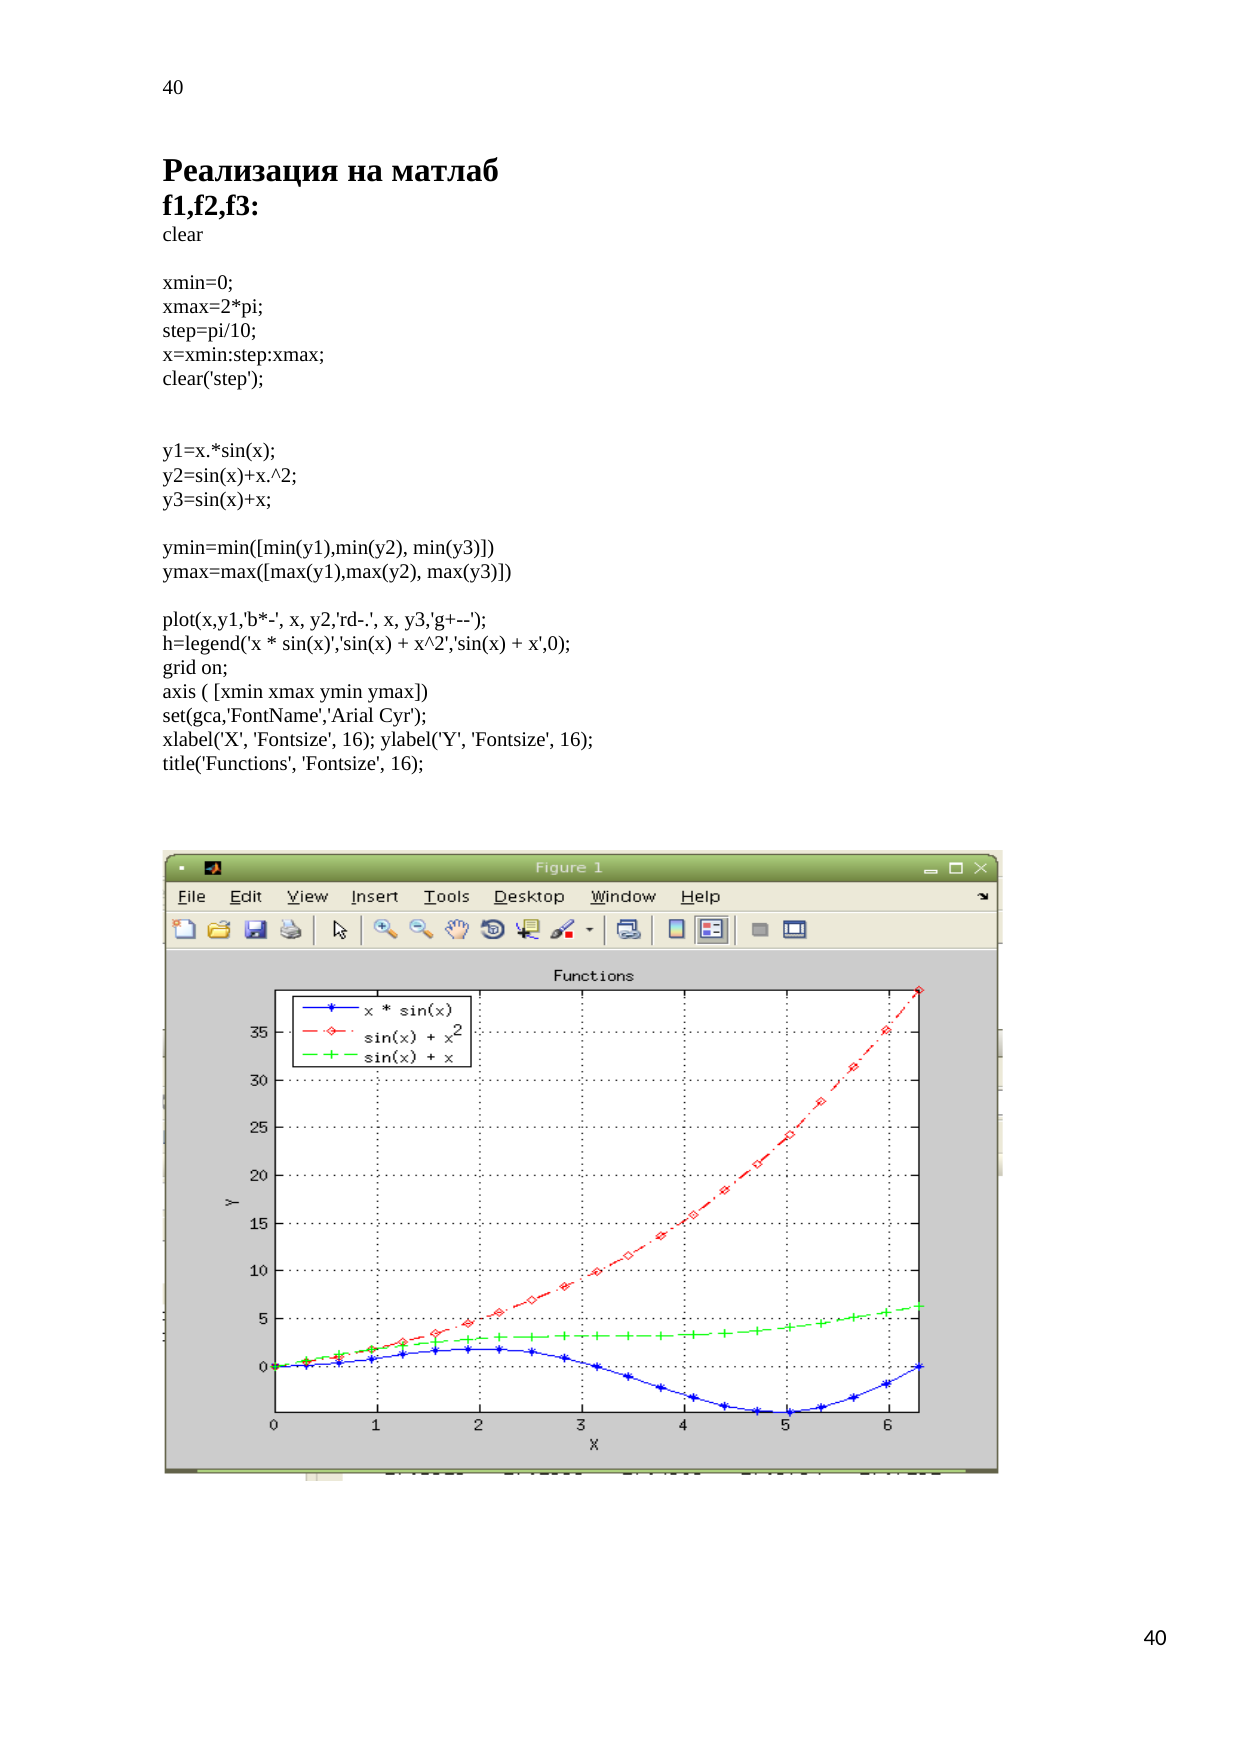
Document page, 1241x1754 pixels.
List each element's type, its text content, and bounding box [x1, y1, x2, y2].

text y2=sin(x)+x.^2; [162, 462, 1166, 487]
text f1,f2,f3: [162, 188, 1166, 222]
text clear('step'); [162, 366, 1166, 390]
text ymax=max([max(y1),max(y2), max(y3)]) [162, 559, 1166, 583]
text set(gca,'FontName','Arial Cyr'); [162, 703, 1166, 727]
text plot(x,y1,'b*-', x, y2,'rd-.', x, y3,'g+--'); [162, 607, 1166, 631]
text axis ( [xmin xmax ymin ymax]) [162, 679, 1166, 703]
text xlabel('X', 'Fontsize', 16); ylabel('Y', 'Fontsize', 16); [162, 727, 1166, 751]
text h=legend('x * sin(x)','sin(x) + x^2','sin(x) + x',0); [162, 631, 1166, 655]
text step=pi/10; [162, 318, 1166, 342]
text ymin=min([min(y1),min(y2), min(y3)]) [162, 535, 1166, 559]
text Реализация на матлаб [162, 150, 1166, 188]
text xmin=0; [162, 270, 1166, 294]
text x=xmin:step:xmax; [162, 342, 1166, 366]
picture [162, 850, 1003, 1481]
text xmax=2*pi; [162, 294, 1166, 318]
text y1=x.*sin(x); [162, 438, 1166, 462]
text clear [162, 222, 1166, 246]
text title('Functions', 'Fontsize', 16); [162, 751, 1166, 775]
text grid on; [162, 655, 1166, 679]
text y3=sin(x)+x; [162, 487, 1166, 511]
